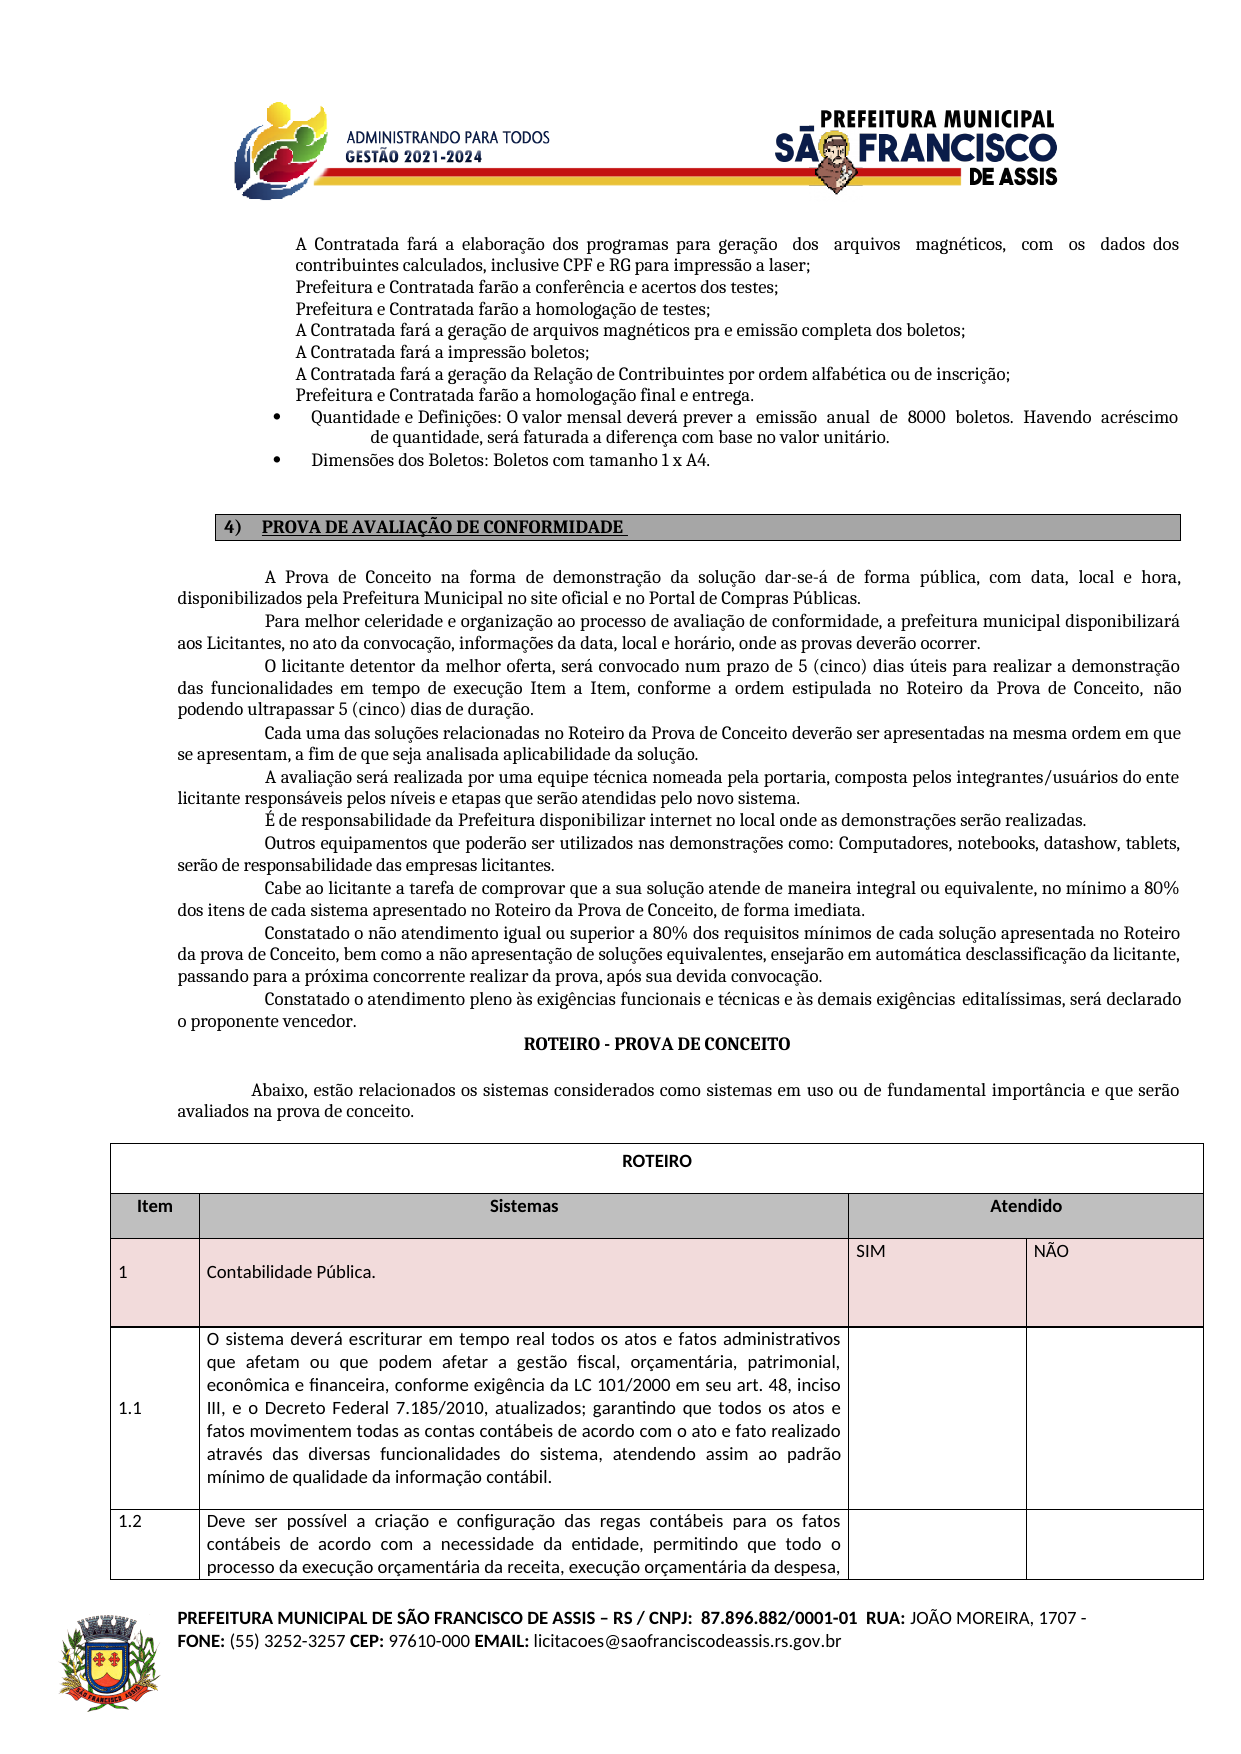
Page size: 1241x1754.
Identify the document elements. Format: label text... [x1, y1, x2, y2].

text A avaliação será realizada por uma equipe técnica nomeada pela portaria, composta pelos integrantes/usuários do ente licitante responsáveis pelos níveis e etapas que serão atendidas pelo novo sistema. [177, 767, 1181, 809]
table_cell [849, 1328, 1026, 1509]
text Cabe ao licitante a tarefa de comprovar que a sua solução atende de maneira integral ou equivalente, no mínimo a 80% dos itens de cada sistema apresentado no Roteiro da Prova de Conceito, de forma imediata. [177, 877, 1181, 921]
table_cell 1.2 [111, 1510, 199, 1578]
text Constatado o atendimento pleno às exigências funcionais e técnicas e às demais exigências editalíssimas, será declarado o proponente vencedor. [177, 989, 1181, 1032]
text Cada uma das soluções relacionadas no Roteiro da Prova de Conceito deverão ser apresentadas na mesma ordem em que se apresentam, a fim de que seja analisada aplicabilidade da solução. [177, 722, 1181, 765]
table_cell [1027, 1510, 1203, 1578]
text Outros equipamentos que poderão ser utilizados nas demonstrações como: Computadores, notebooks, datashow, tablets, serão de responsabilidade das empresas licitantes. [177, 833, 1181, 876]
text Constatado o não atendimento igual ou superior a 80% dos requisitos mínimos de cada solução apresentada no Roteiro da prova de Conceito, bem como a não apresentação de soluções equivalentes, ensejarão em automática desclassificação da licitante, passando para a próxima concorrente realizar da prova, após sua devida convocação. [177, 922, 1181, 987]
table_header ROTEIRO [111, 1144, 1203, 1193]
text Abaixo, estão relacionados os sistemas considerados como sistemas em uso ou de fundamental importância e que serão avaliados na prova de conceito. [177, 1079, 1181, 1122]
table_cell Sistemas [200, 1194, 848, 1238]
list PROVA DE AVALIAÇÃO DE CONFORMIDADE [216, 515, 1180, 540]
list Quantidade e Definições: O valor mensal deverá prever a emissão anual de 8000 boletos. Havendo acréscimo de quantidade, será faturada a diferença com base no valor unitário. [274, 406, 1181, 449]
text A Contratada fará a impressão boletos; [215, 341, 1181, 363]
table_cell Deve ser possível a criação e configuração das regas contábeis para os fatos contábeis de acordo com a necessidade da entidade, permitindo que todo o processo da execução orçamentária da receita, execução orçamentária da despesa, [200, 1510, 848, 1578]
table_cell [1027, 1328, 1203, 1509]
text Prefeitura e Contratada farão a conferência e acertos dos testes; [215, 277, 1181, 298]
text Para melhor celeridade e organização ao processo de avaliação de conformidade, a prefeitura municipal disponibilizará aos Licitantes, no ato da convocação, informações da data, local e horário, onde as provas deverão ocorrer. [177, 611, 1181, 654]
text É de responsabilidade da Prefeitura disponibilizar internet no local onde as demonstrações serão realizadas. [177, 809, 1181, 831]
text O licitante detentor da melhor oferta, será convocado num prazo de 5 (cinco) dias úteis para realizar a demonstração das funcionalidades em tempo de execução Item a Item, conforme a ordem estipulada no Roteiro da Prova de Conceito, não podendo ultrapassar 5 (cinco) dias de duração. [177, 656, 1181, 721]
table_cell O sistema deverá escriturar em tempo real todos os atos e fatos administrativos que afetam ou que podem afetar a gestão fiscal, orçamentária, patrimonial, econômica e financeira, conforme exigência da LC 101/2000 em seu art. 48, inciso III, e o Decreto Federal 7.185/2010, atualizados; garantindo que todos os atos e fatos movimentem todas as contas contábeis de acordo com o ato e fato realizado através das diversas funcionalidades do sistema, atendendo assim ao padrão mínimo de qualidade da informação contábil. [200, 1328, 848, 1509]
table_cell Item [111, 1194, 199, 1238]
list Dimensões dos Boletos: Boletos com tamanho 1 x A4. [274, 449, 1181, 470]
text Prefeitura e Contratada farão a homologação final e entrega. [215, 384, 1181, 406]
table_cell Atendido [849, 1194, 1203, 1238]
text ROTEIRO - PROVA DE CONCEITO [133, 1033, 1181, 1055]
table_cell 1 [111, 1239, 199, 1326]
text A Contratada fará a geração da Relação de Contribuintes por ordem alfabética ou de inscrição; [215, 363, 1181, 384]
table_cell NÃO [1027, 1239, 1203, 1326]
table_cell [849, 1510, 1026, 1578]
text Prefeitura e Contratada farão a homologação de testes; [215, 298, 1181, 319]
text A Contratada fará a geração de arquivos magnéticos pra e emissão completa dos boletos; [215, 320, 1181, 341]
table_cell SIM [849, 1239, 1026, 1326]
text A Prova de Conceito na forma de demonstração da solução dar-se-á de forma pública, com data, local e hora, disponibilizados pela Prefeitura Municipal no site oficial e no Portal de Compras Públicas. [177, 566, 1181, 609]
text A Contratada fará a elaboração dos programas para geração dos arquivos magnéticos, com os dados dos contribuintes calculados, inclusive CPF e RG para impressão a laser; [215, 234, 1181, 276]
table_cell Contabilidade Pública. [200, 1239, 848, 1326]
table_cell 1.1 [111, 1328, 199, 1509]
